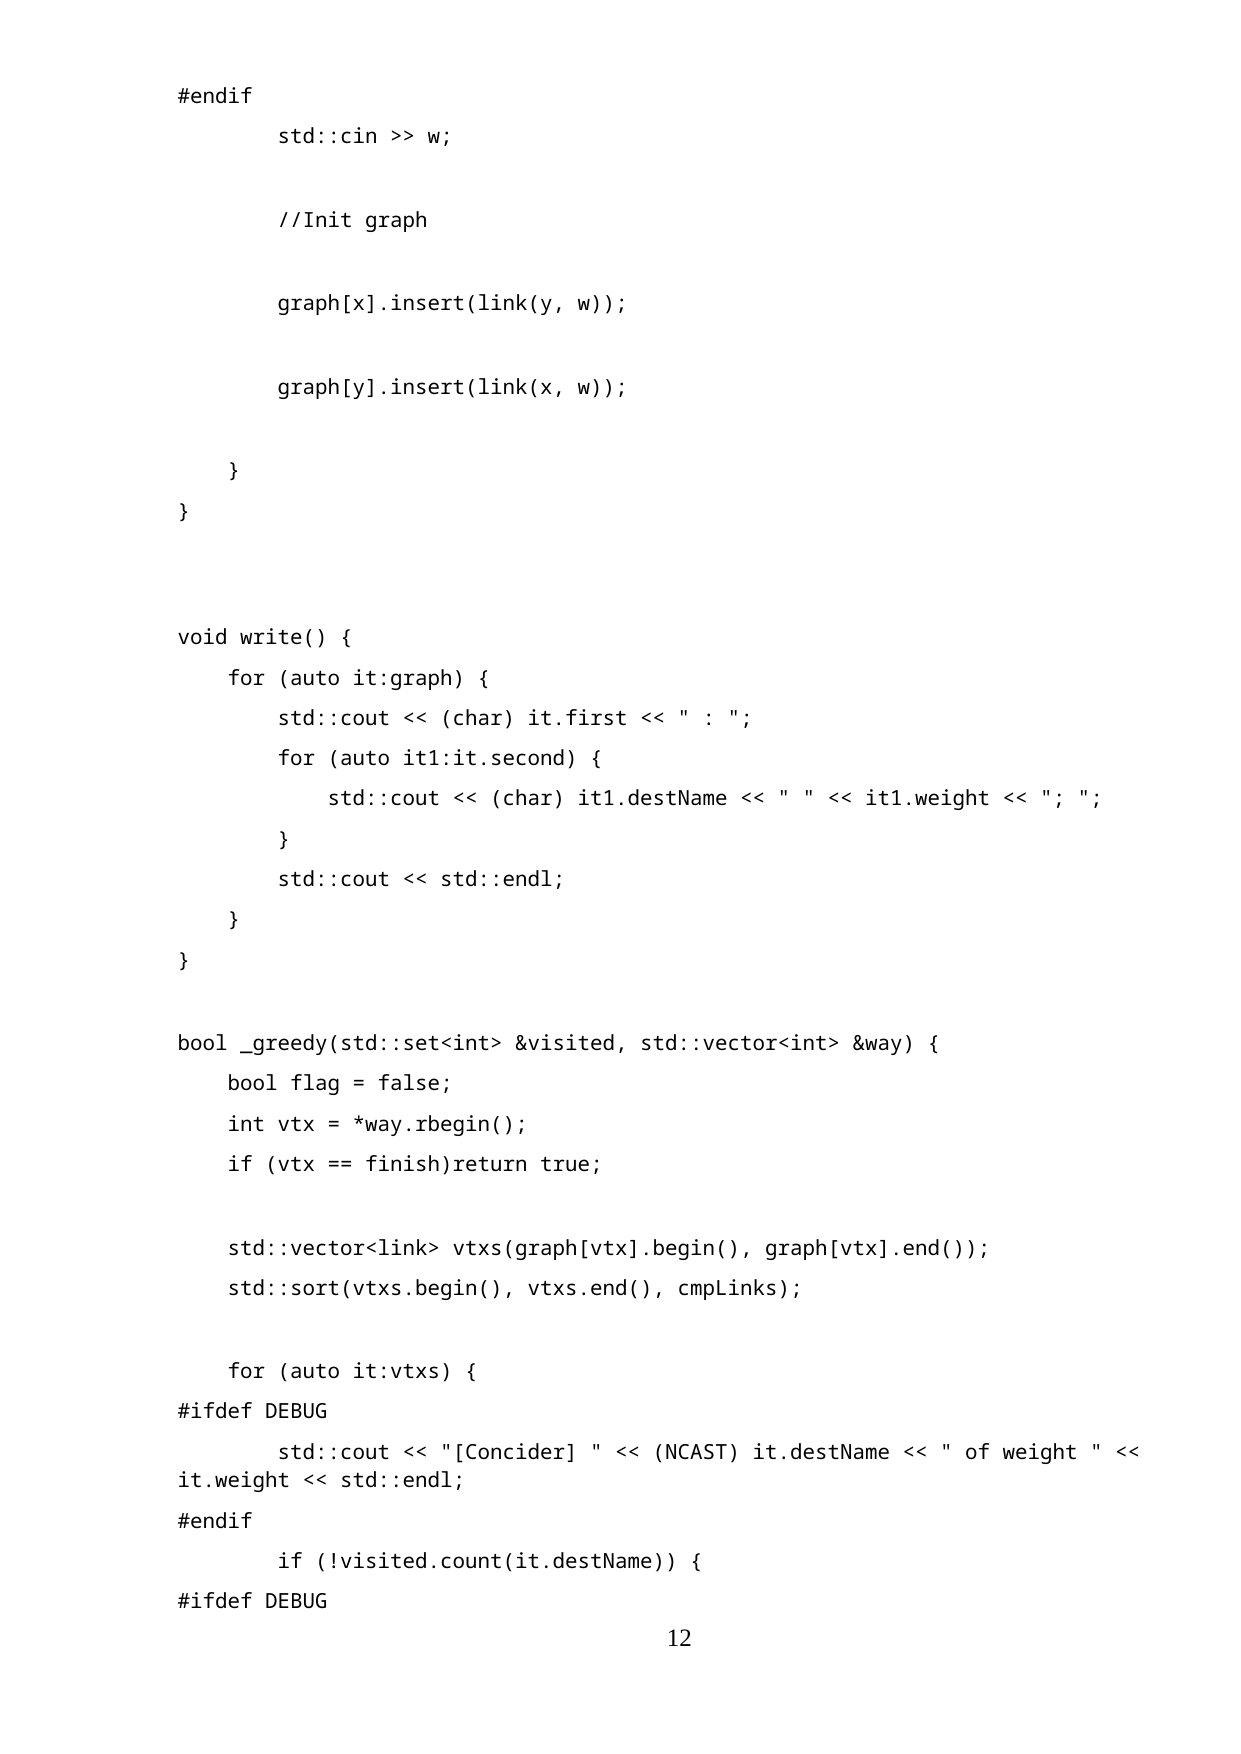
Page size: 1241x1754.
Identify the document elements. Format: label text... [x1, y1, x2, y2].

text void write() { [177, 622, 1181, 651]
text graph[x].insert(link(y, w)); [177, 288, 1181, 317]
text std::vector<link> vtxs(graph[vtx].begin(), graph[vtx].end()); [177, 1233, 1181, 1261]
text #ifdef DEBUG [177, 1397, 1181, 1425]
text bool _greedy(std::set<int> &visited, std::vector<int> &way) { [177, 1028, 1181, 1057]
text std::sort(vtxs.begin(), vtxs.end(), cmpLinks); [177, 1273, 1181, 1301]
text int vtx = *way.rbegin(); [177, 1109, 1181, 1137]
text } [177, 824, 1181, 852]
text } [177, 945, 1181, 973]
text #ifdef DEBUG [177, 1586, 1181, 1615]
text std::cout << std::endl; [177, 864, 1181, 893]
text for (auto it:vtxs) { [177, 1356, 1181, 1385]
text std::cout << "[Concider] " << (NCAST) it.destName << " of weight " << it.weight << std::endl; [177, 1437, 1181, 1494]
text std::cout << (char) it1.destName << " " << it1.weight << "; "; [177, 783, 1181, 812]
text for (auto it:graph) { [177, 663, 1181, 691]
text } [177, 496, 1181, 524]
text } [177, 455, 1181, 484]
text bool flag = false; [177, 1068, 1181, 1097]
text if (vtx == finish)return true; [177, 1149, 1181, 1178]
text //Init graph [177, 205, 1181, 233]
text for (auto it1:it.second) { [177, 743, 1181, 772]
text } [177, 904, 1181, 933]
text #endif [177, 81, 1181, 110]
text std::cout << (char) it.first << " : "; [177, 703, 1181, 731]
text graph[y].insert(link(x, w)); [177, 372, 1181, 400]
text if (!visited.count(it.destName)) { [177, 1546, 1181, 1574]
text #endif [177, 1506, 1181, 1534]
text std::cin >> w; [177, 122, 1181, 150]
